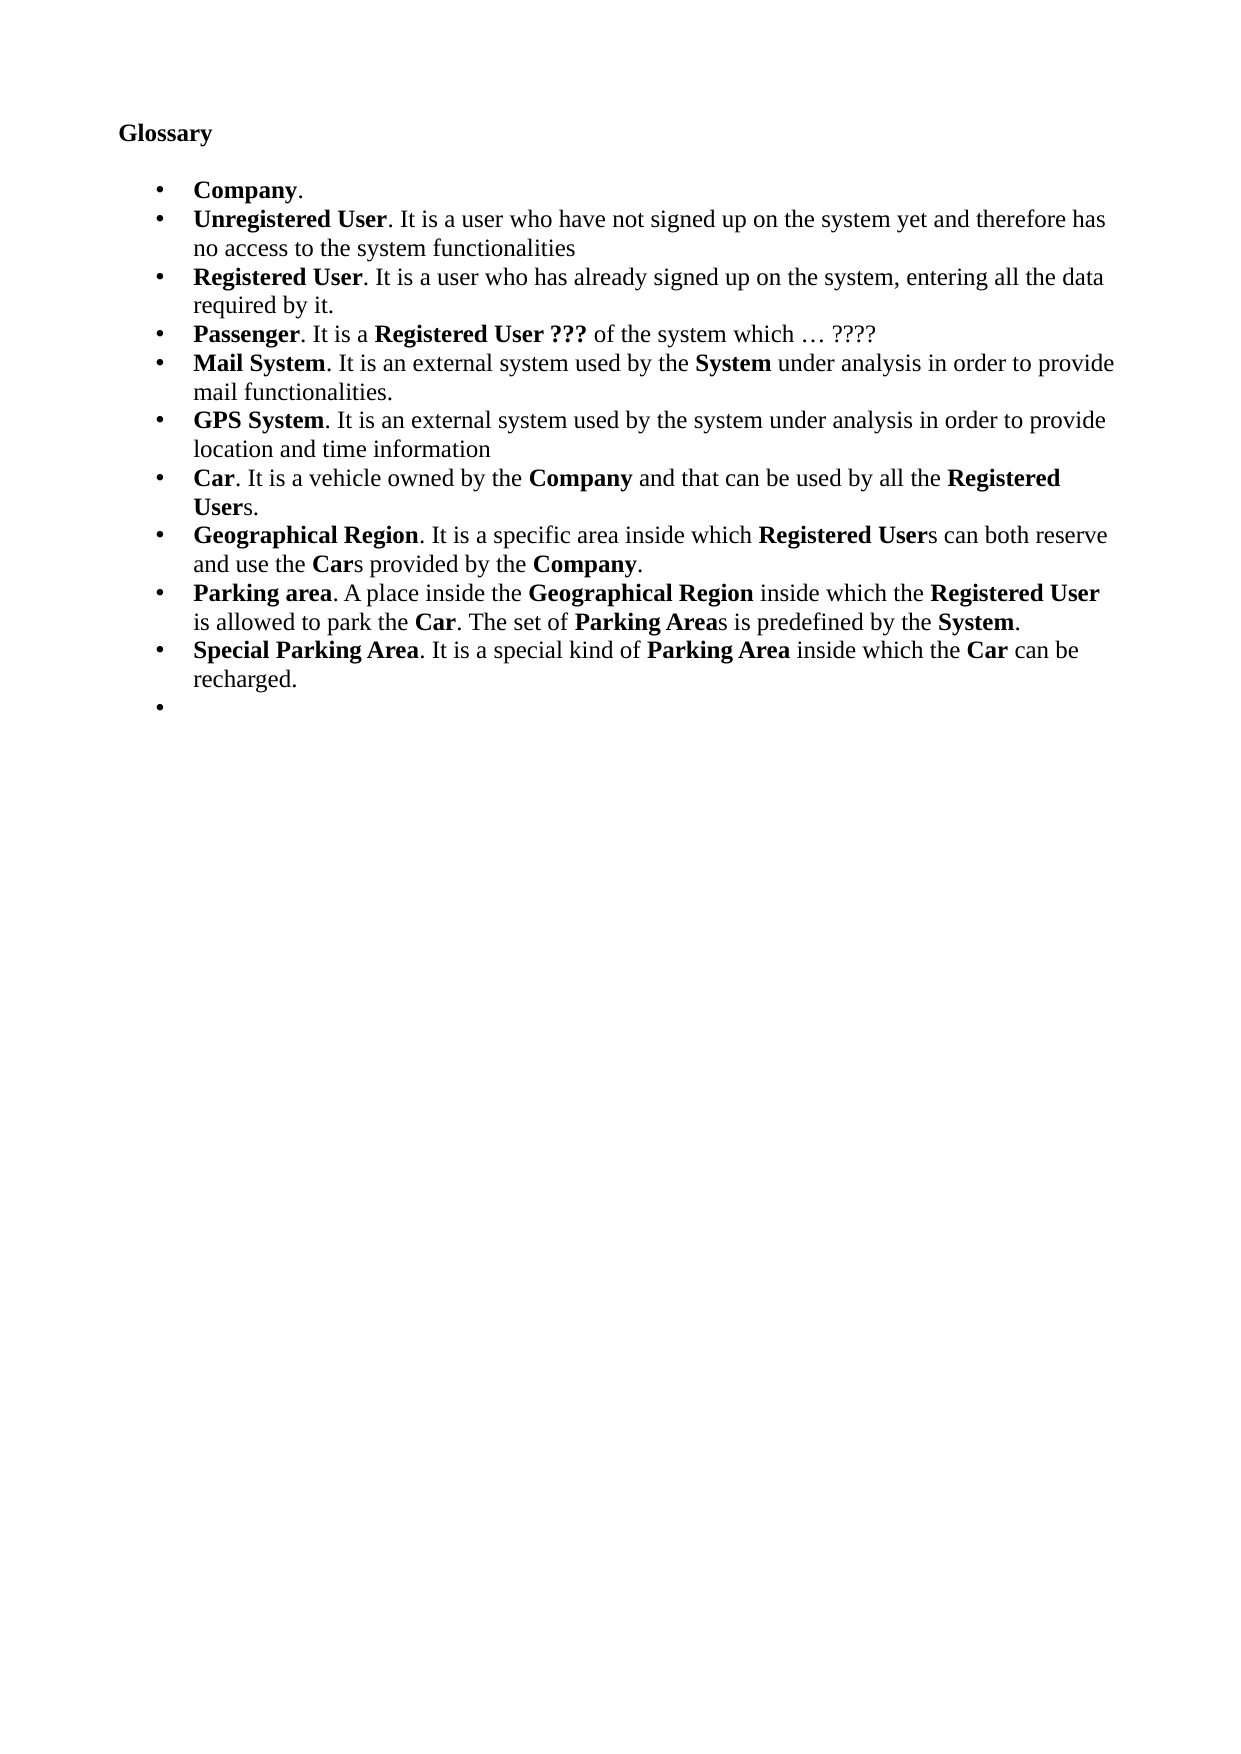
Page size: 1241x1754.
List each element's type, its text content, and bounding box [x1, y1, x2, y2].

list Registered User. It is a user who has already signed up on the system, entering all the data required by it. [156, 262, 1122, 319]
list Parking area. A place inside the Geographical Region inside which the Registered User is allowed to park the Car. The set of Parking Areas is predefined by the System. [156, 578, 1122, 636]
list Company. [156, 176, 1122, 204]
list Geographical Region. It is a specific area inside which Registered Users can both reserve and use the Cars provided by the Company. [156, 521, 1122, 578]
list Mail System. It is an external system used by the System under analysis in order to provide mail functionalities. [156, 348, 1122, 406]
list Car. It is a vehicle owned by the Company and that can be used by all the Registered Users. [156, 463, 1122, 521]
list Passenger. It is a Registered User ??? of the system which … ???? [156, 319, 1122, 348]
list Special Parking Area. It is a special kind of Parking Area inside which the Car can be recharged. [156, 636, 1122, 693]
list Unregistered User. It is a user who have not signed up on the system yet and therefore has no access to the system functionalities [156, 204, 1122, 262]
list GPS System. It is an external system used by the system under analysis in order to provide location and time information [156, 406, 1122, 463]
text Glossary [118, 118, 1122, 147]
